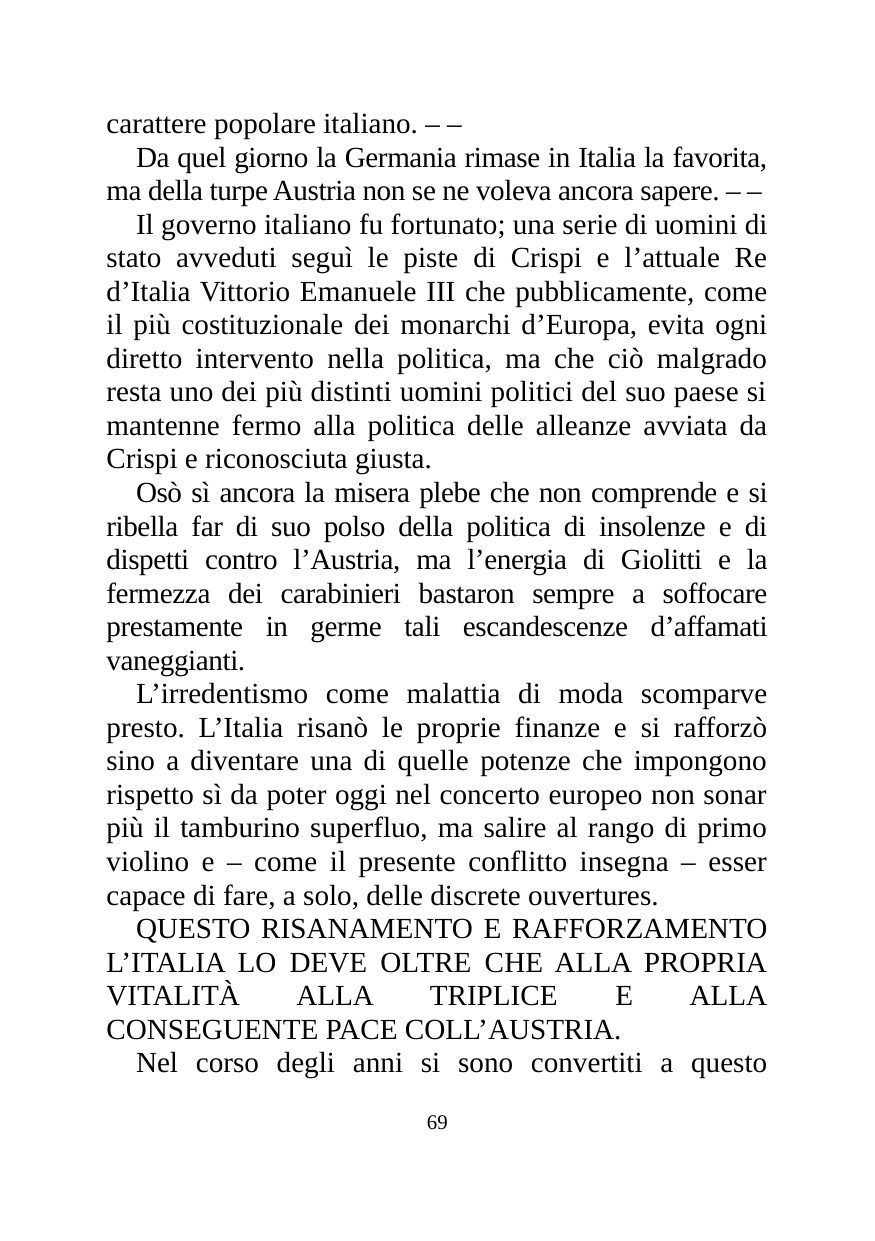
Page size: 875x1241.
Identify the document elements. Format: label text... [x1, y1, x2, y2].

text QUESTO RISANAMENTO E RAFFORZAMENTO L’ITALIA LO DEVE OLTRE CHE ALLA PROPRIA VITALITÀ ALLA TRIPLICE E ALLA CONSEGUENTE PACE COLL’AUSTRIA. [106, 911, 768, 1045]
text carattere popolare italiano. – – [106, 106, 768, 140]
text Da quel giorno la Germania rimase in Italia la favorita, ma della turpe Austria non se ne voleva ancora sapere. – – [106, 140, 768, 207]
text Osò sì ancora la misera plebe che non comprende e si ribella far di suo polso della politica di insolenze e di dispetti contro l’Austria, ma l’energia di Giolitti e la fermezza dei carabinieri bastaron sempre a soffocare prestamente in germe tali escandescenze d’affamati vaneggianti. [106, 475, 768, 676]
text Nel corso degli anni si sono convertiti a questo [106, 1045, 768, 1079]
text Il governo italiano fu fortunato; una serie di uomini di stato avveduti seguì le piste di Crispi e l’attuale Re d’Italia Vittorio Emanuele III che pubblicamente, come il più costituzionale dei monarchi d’Europa, evita ogni diretto intervento nella politica, ma che ciò malgrado resta uno dei più distinti uomini politici del suo paese si mantenne fermo alla politica delle alleanze avviata da Crispi e riconosciuta giusta. [106, 207, 768, 475]
text L’irredentismo come malattia di moda scomparve presto. L’Italia risanò le proprie finanze e si rafforzò sino a diventare una di quelle potenze che impongono rispetto sì da poter oggi nel concerto europeo non sonar più il tamburino superfluo, ma salire al rango di primo violino e – come il presente conflitto insegna – esser capace di fare, a solo, delle discrete ouvertures. [106, 676, 768, 911]
